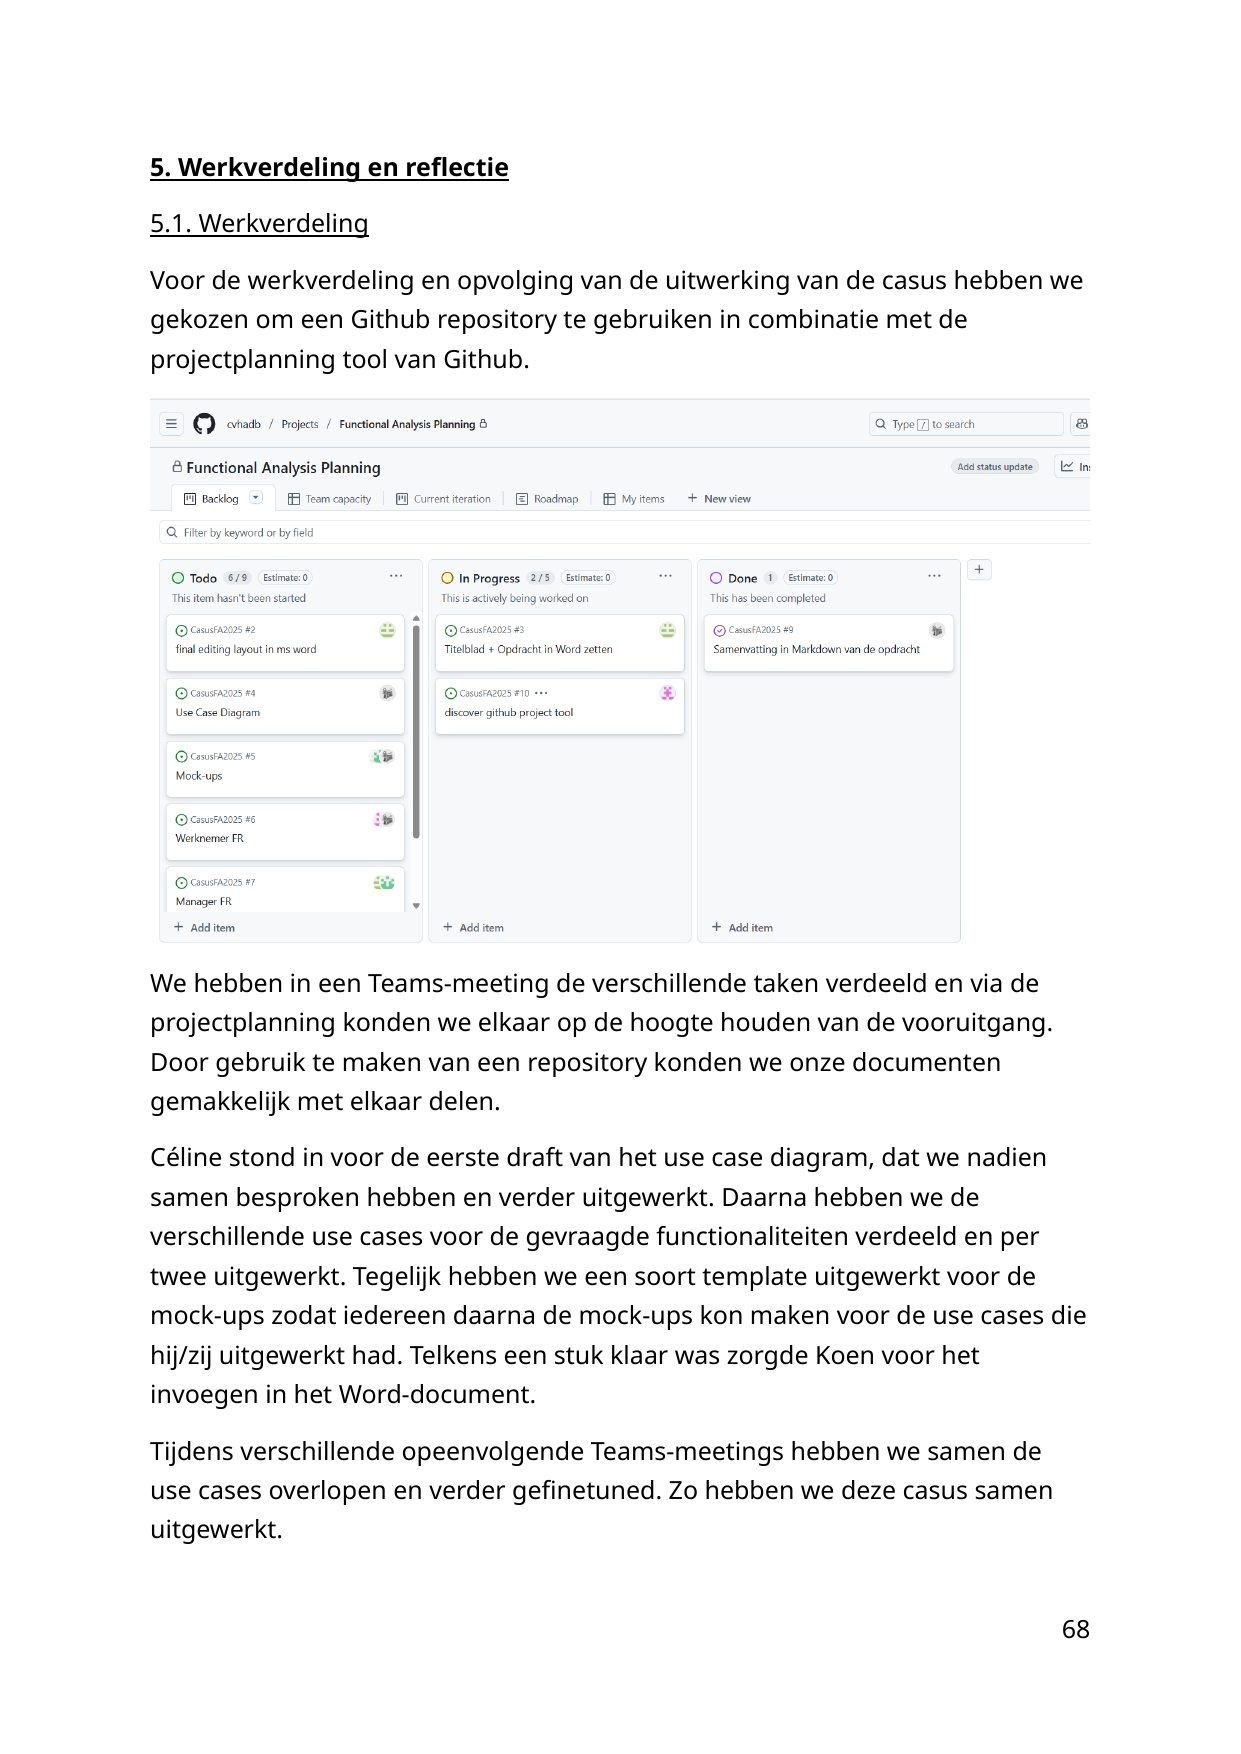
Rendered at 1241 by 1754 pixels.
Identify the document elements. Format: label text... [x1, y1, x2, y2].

text Tijdens verschillende opeenvolgende Teams-meetings hebben we samen de use cases overlopen en verder gefinetuned. Zo hebben we deze casus samen uitgewerkt. [150, 1433, 1090, 1546]
text Céline stond in voor de eerste draft van het use case diagram, dat we nadien samen besproken hebben en verder uitgewerkt. Daarna hebben we de verschillende use cases voor de gevraagde functionaliteiten verdeeld en per twee uitgewerkt. Tegelijk hebben we een soort template uitgewerkt voor de mock-ups zodat iedereen daarna de mock-ups kon maken voor de use cases die hij/zij uitgewerkt had. Telkens een stuk klaar was zorgde Koen voor het invoegen in het Word-document. [150, 1140, 1090, 1411]
text 5.1. Werkverdeling [150, 206, 1090, 240]
text 5. Werkverdeling en reflectie [150, 150, 1090, 184]
text Voor de werkverdeling en opvolging van de uitwerking van de casus hebben we gekozen om een Github repository te gebruiken in combinatie met de projectplanning tool van Github. [150, 262, 1090, 375]
picture [150, 397, 1091, 944]
text We hebben in een Teams-meeting de verschillende taken verdeeld en via de projectplanning konden we elkaar op de hoogte houden van de vooruitgang. Door gebruik te maken van een repository konden we onze documenten gemakkelijk met elkaar delen. [150, 966, 1090, 1118]
